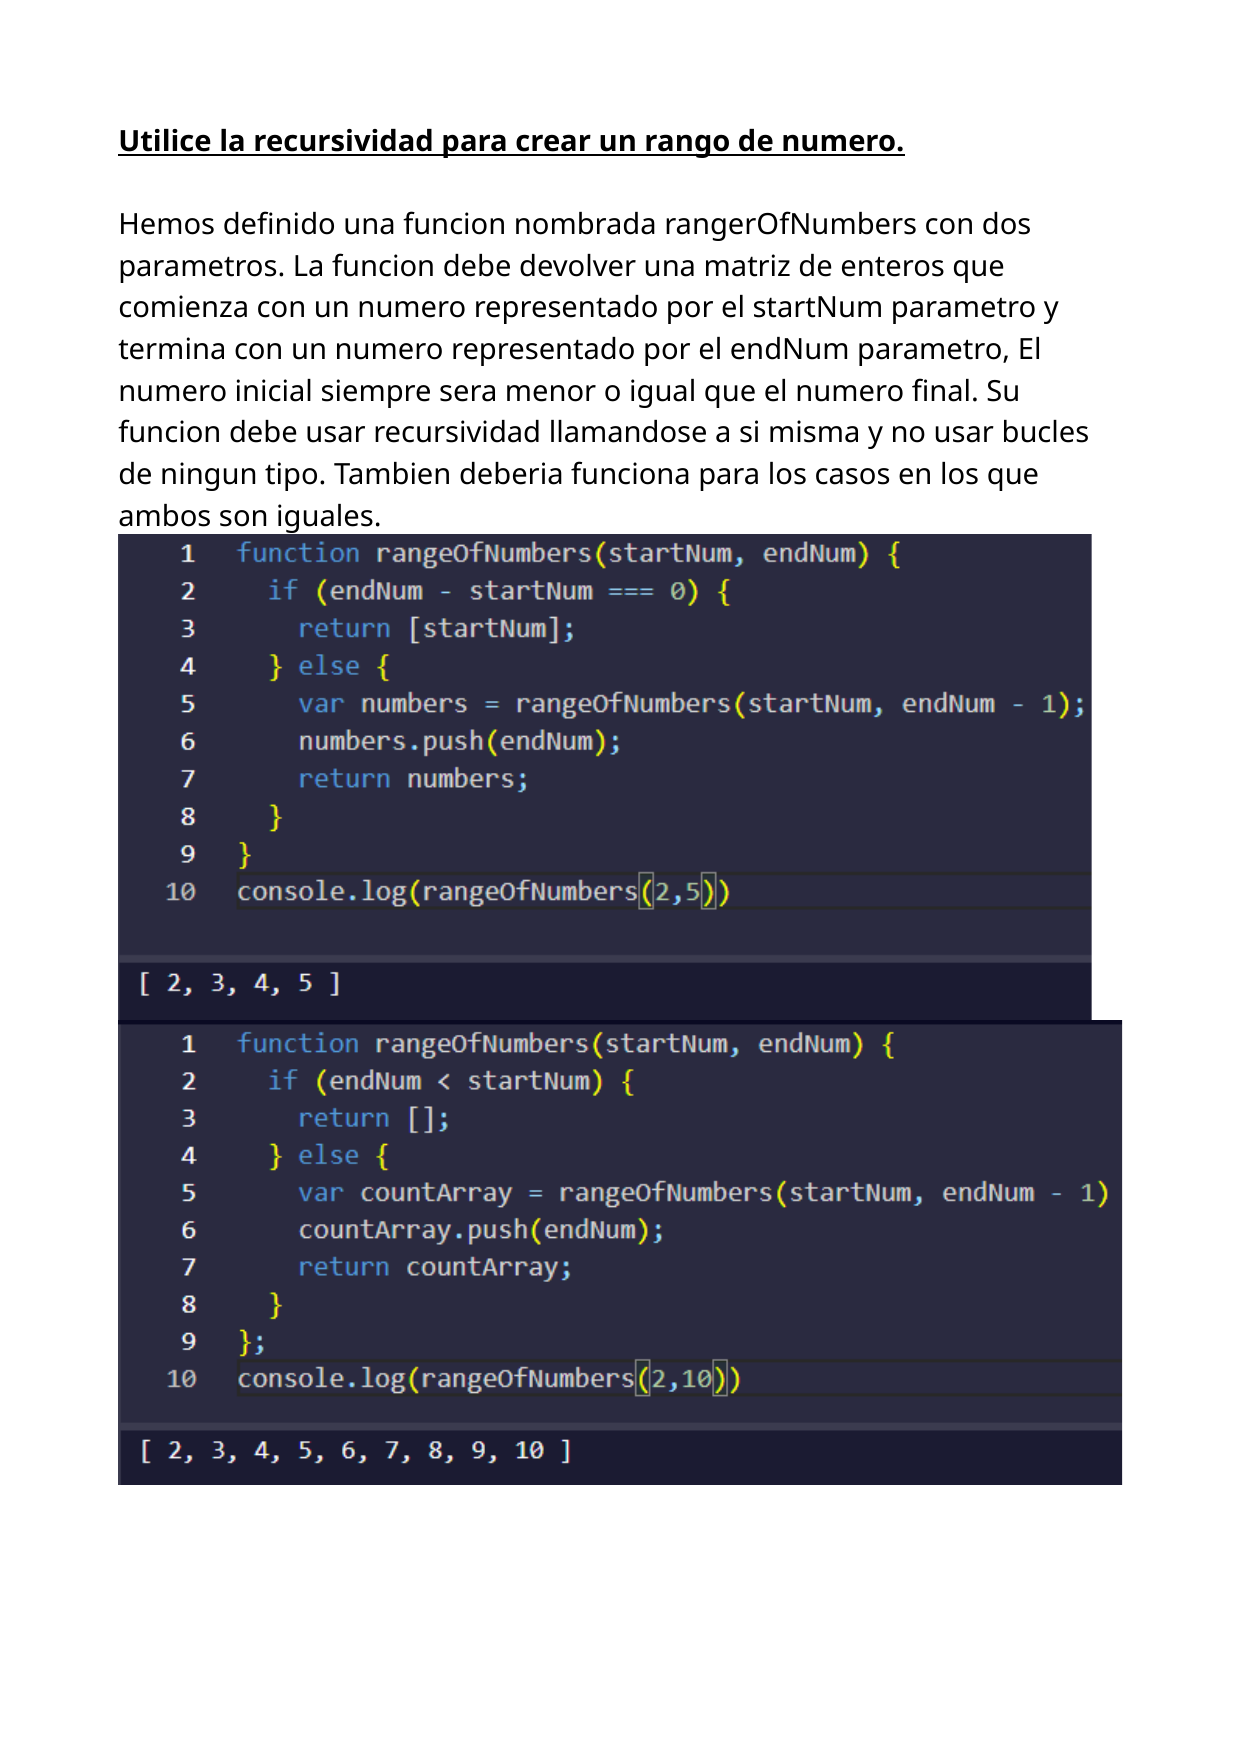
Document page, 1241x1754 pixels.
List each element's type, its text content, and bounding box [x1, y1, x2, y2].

text Hemos definido una funcion nombrada rangerOfNumbers con dos parametros. La funcion debe devolver una matriz de enteros que comienza con un numero representado por el startNum parametro y termina con un numero representado por el endNum parametro, El numero inicial siempre sera menor o igual que el numero final. Su funcion debe usar recursividad llamandose a si misma y no usar bucles de ningun tipo. Tambien deberia funciona para los casos en los que ambos son iguales. [118, 201, 1122, 535]
text Utilice la recursividad para crear un rango de numero. [118, 118, 1122, 160]
